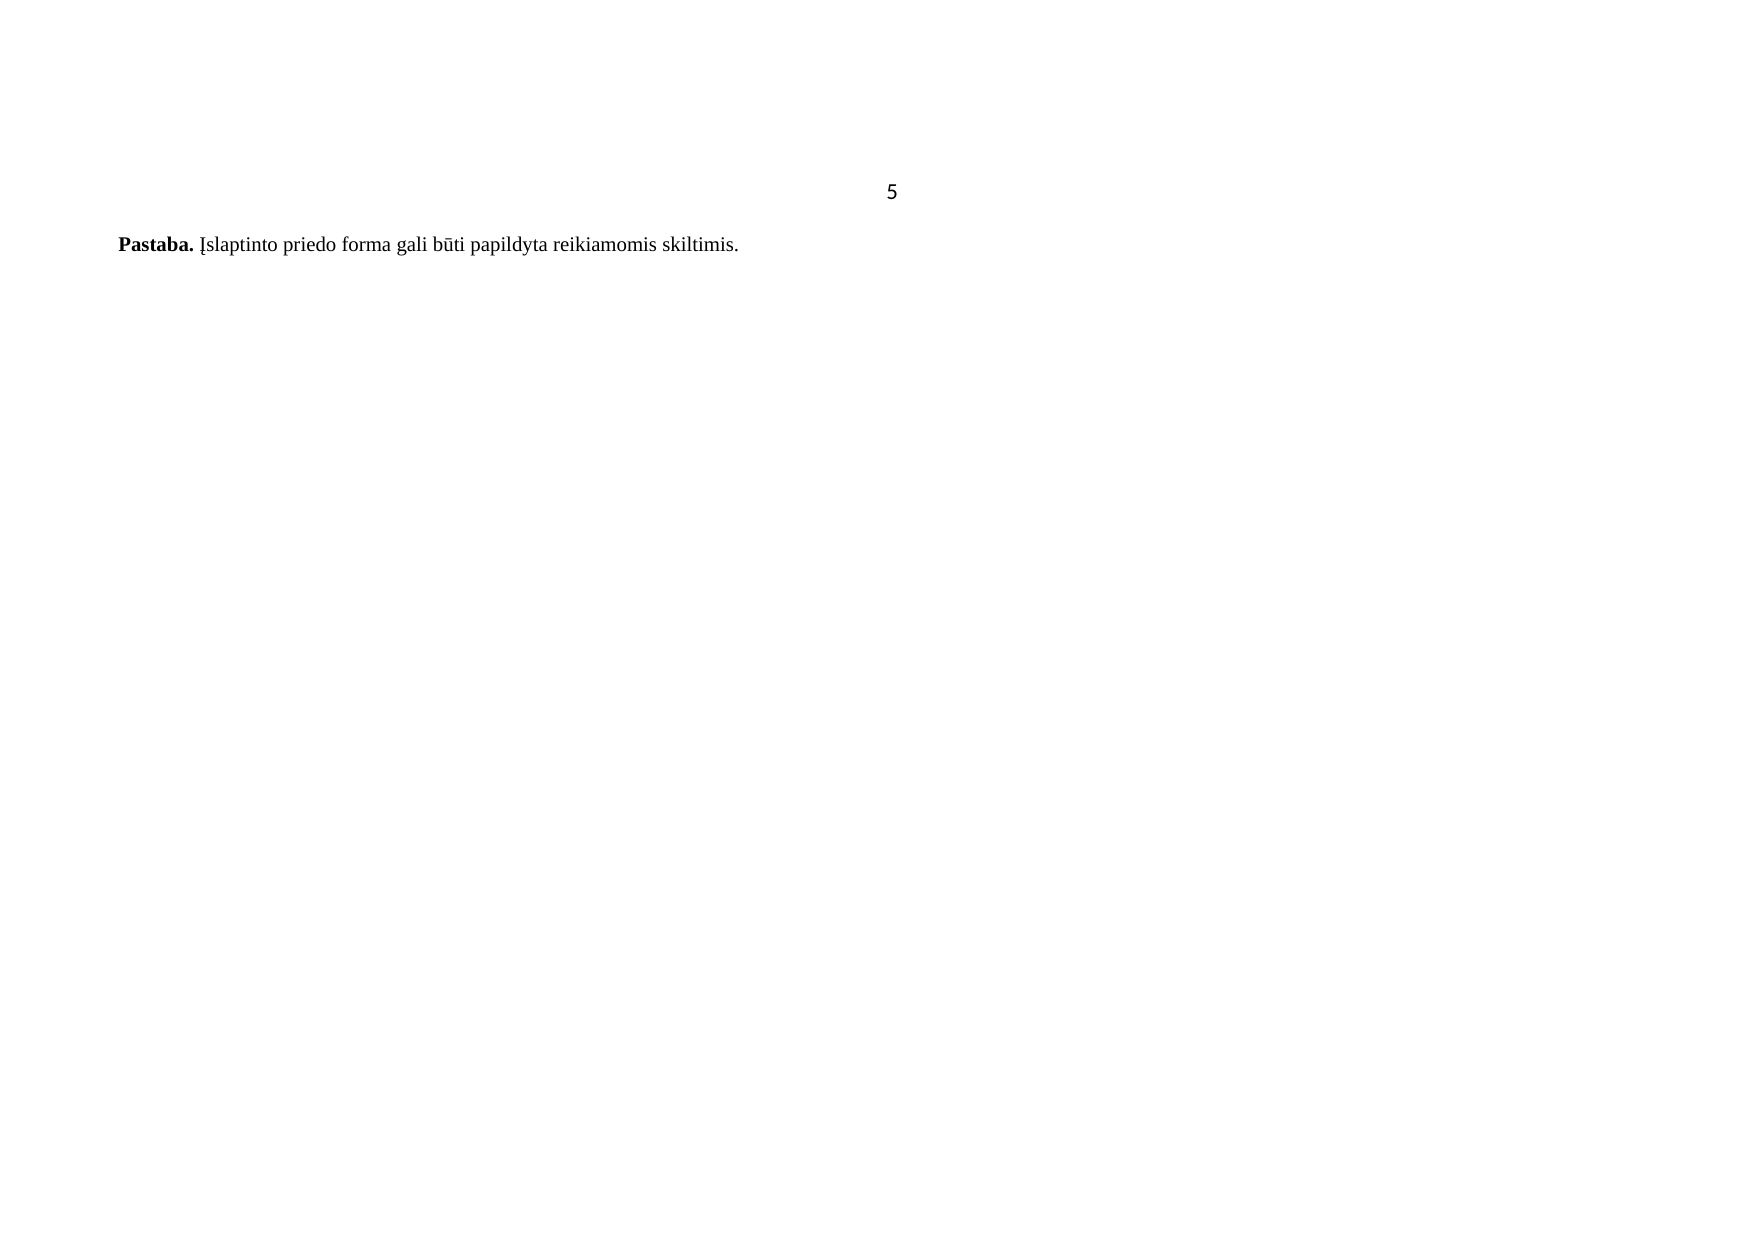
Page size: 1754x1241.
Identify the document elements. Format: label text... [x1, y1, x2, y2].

text Pastaba. Įslaptinto priedo forma gali būti papildyta reikiamomis skiltimis. [118, 232, 1665, 256]
